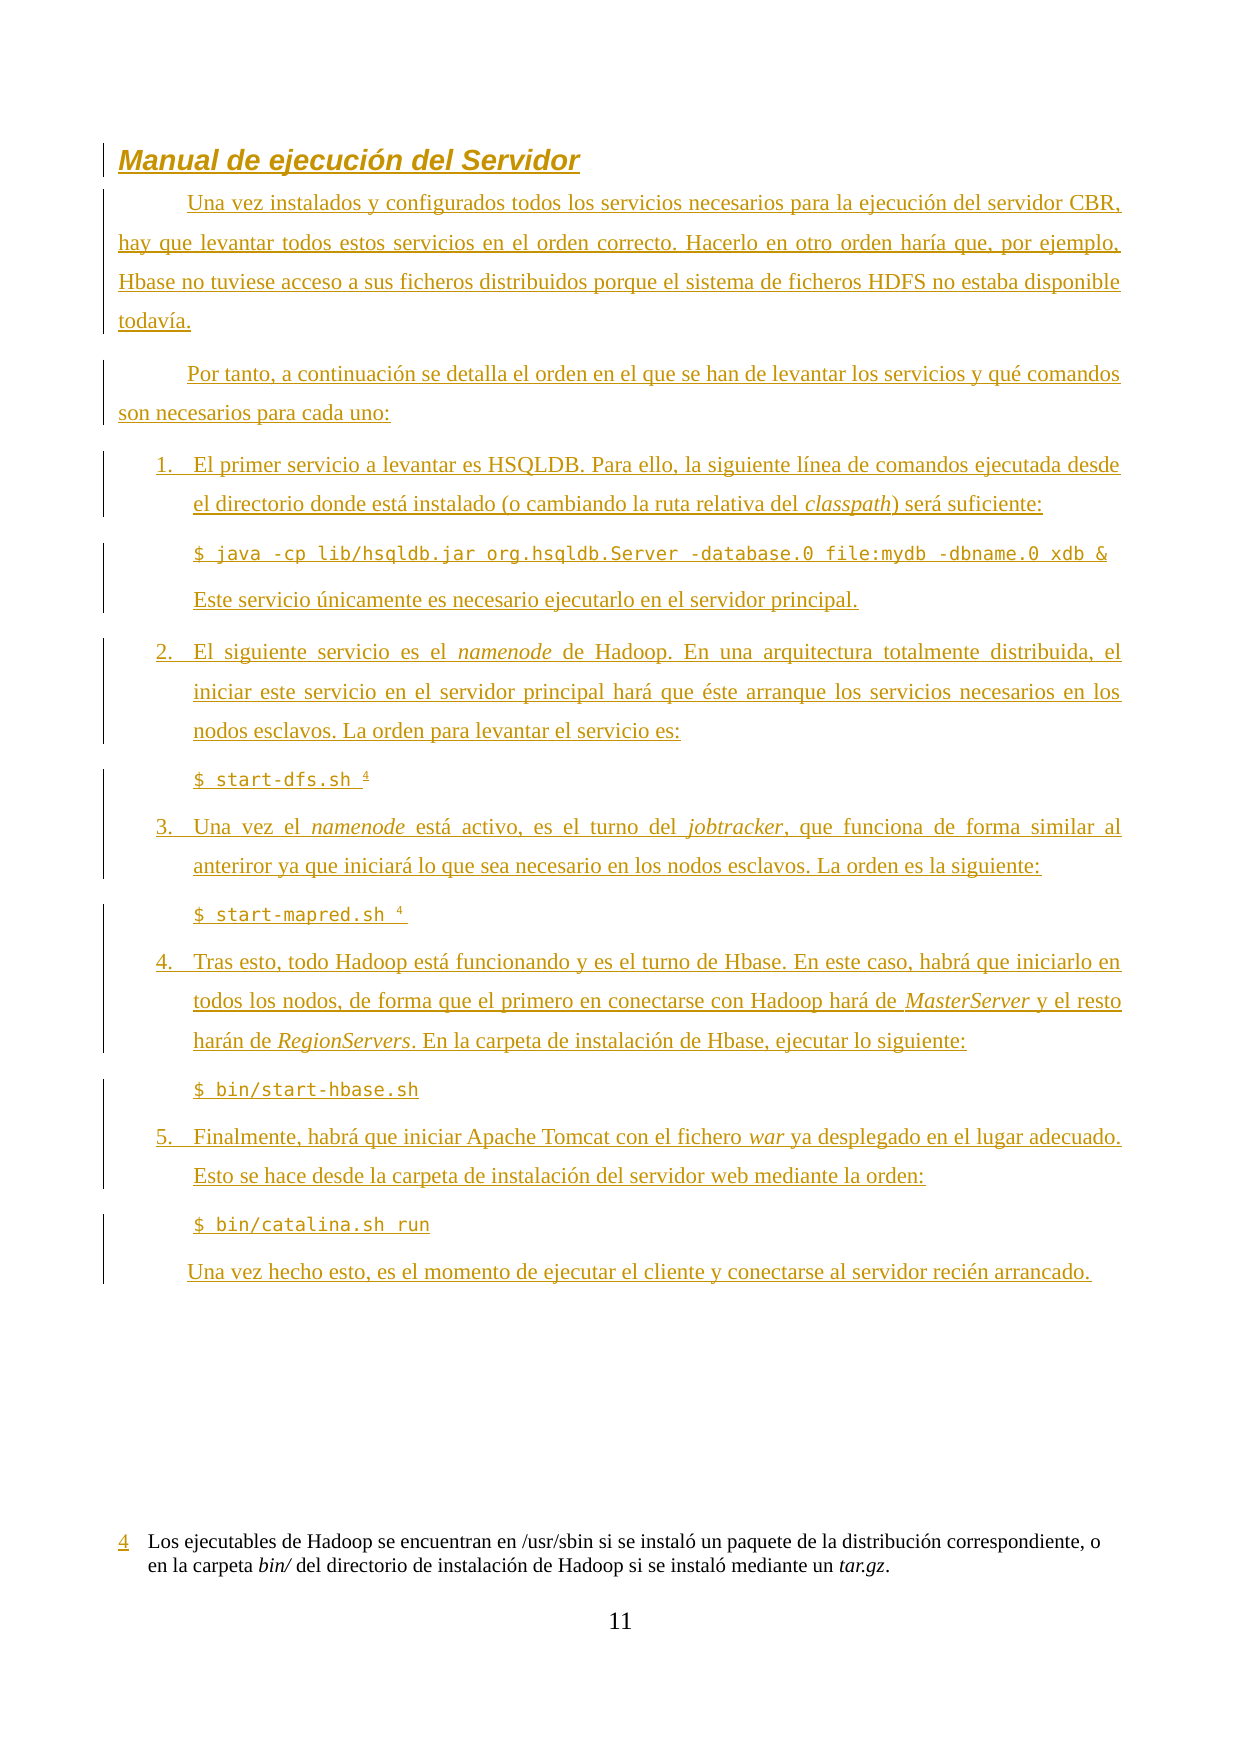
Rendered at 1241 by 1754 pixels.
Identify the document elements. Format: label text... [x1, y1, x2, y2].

list $ start-dfs.sh [156, 769, 1122, 791]
list todos los nodos, de forma que el primero en conectarse con Hadoop hará de MasterServer y el resto harán de RegionServers. En la carpeta de instalación de Hbase, ejecutar lo siguiente: [156, 972, 1122, 1053]
text Una vez instalados y configurados todos los servicios necesarios para la ejecución del servidor CBR, hay que levantar todos estos servicios en el orden correcto. Hacerlo en otro orden haría que, por ejemplo, Hbase no tuviese acceso a sus ficheros distribuidos porque el sistema de ficheros HDFS no estaba disponible todavía. [118, 189, 1122, 334]
list $ bin/start-hbase.sh [156, 1079, 1122, 1101]
list El primer servicio a levantar es HSQLDB. Para ello, la siguiente línea de comandos ejecutada desde el directorio donde está instalado (o cambiando la ruta relativa del classpath) será suficiente: [156, 451, 1122, 517]
list iniciar este servicio en el servidor principal hará que éste arranque los servicios necesarios en los nodos esclavos. La orden para levantar el servicio es: [156, 662, 1122, 743]
list $ bin/catalina.sh run [156, 1214, 1122, 1236]
list Esto se hace desde la carpeta de instalación del servidor web mediante la orden: [156, 1147, 1122, 1189]
list $ java -cp lib/hsqldb.jar org.hsqldb.Server -database.0 file:mydb -dbname.0 xdb & [156, 542, 1122, 564]
list Una vez el namenode está activo, es el turno del jobtracker, que funciona de forma similar al [156, 813, 1122, 836]
list Finalmente, habrá que iniciar Apache Tomcat con el fichero war ya desplegado en el lugar adecuado. [156, 1123, 1122, 1146]
list anteriror ya que iniciará lo que sea necesario en los nodos esclavos. La orden es la siguiente: [156, 837, 1122, 879]
subtitle Manual de ejecución del Servidor [118, 143, 1122, 177]
list Los ejecutables de Hadoop se encuentran en /usr/sbin si se instaló un paquete de la distribución correspondiente, o en la carpeta bin/ del directorio de instalación de Hadoop si se instaló mediante un tar.gz. [118, 1529, 1122, 1577]
list Tras esto, todo Hadoop está funcionando y es el turno de Hbase. En este caso, habrá que iniciarlo en [156, 948, 1122, 971]
list Este servicio únicamente es necesario ejecutarlo en el servidor principal. [156, 586, 1122, 613]
list $ start-mapred.sh 4 [156, 904, 1122, 926]
text Por tanto, a continuación se detalla el orden en el que se han de levantar los servicios y qué comandos son necesarios para cada uno: [118, 359, 1122, 425]
text Una vez hecho esto, es el momento de ejecutar el cliente y conectarse al servidor recién arrancado. [118, 1258, 1122, 1284]
list El siguiente servicio es el namenode de Hadoop. En una arquitectura totalmente distribuida, el [156, 638, 1122, 661]
